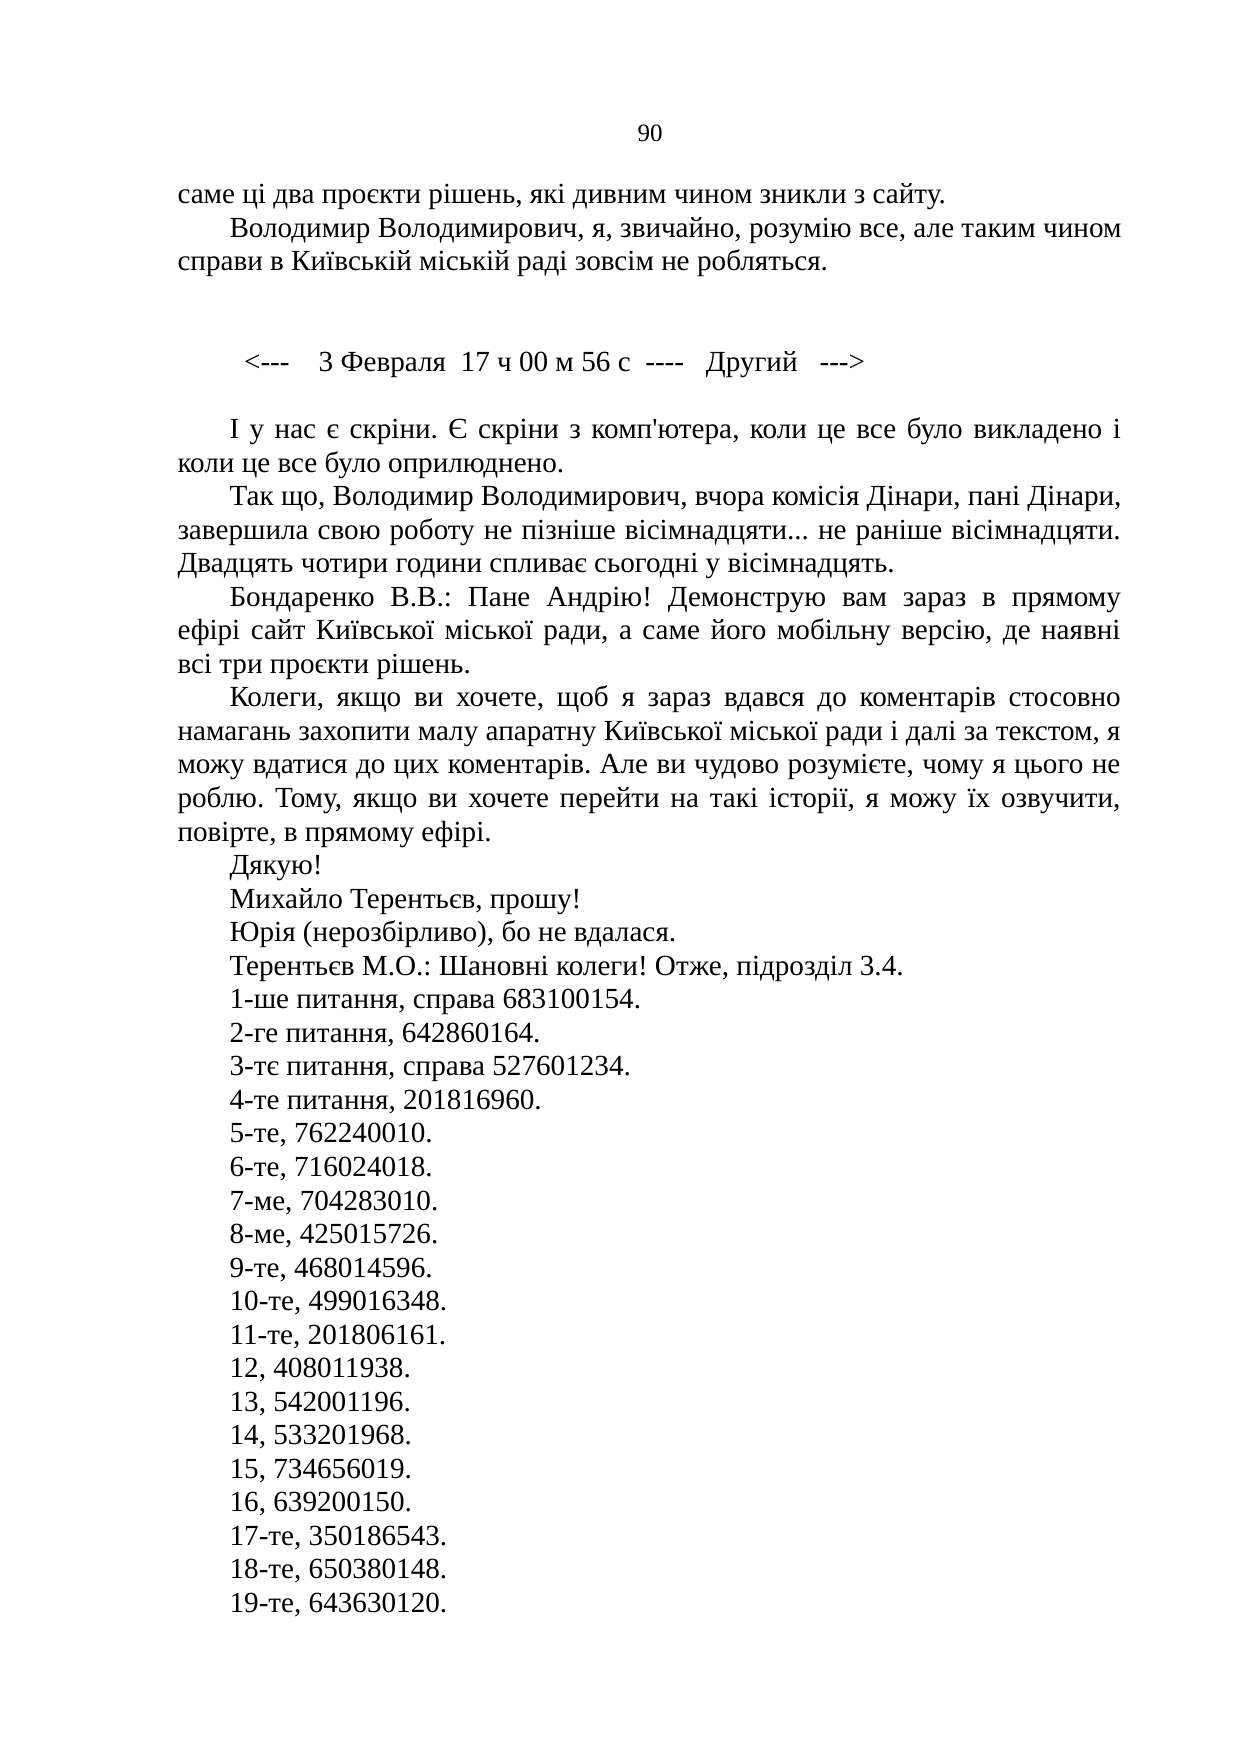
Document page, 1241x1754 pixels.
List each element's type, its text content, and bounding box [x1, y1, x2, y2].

text 7-ме, 704283010. [177, 1183, 1122, 1216]
text 16, 639200150. [177, 1484, 1122, 1518]
text 18-те, 650380148. [177, 1552, 1122, 1585]
text саме ці два проєкти рішень, які дивним чином зникли з сайту. [177, 176, 1122, 210]
text <--- 3 Февраля 17 ч 00 м 56 с ---- Другий ---> [177, 344, 1122, 378]
text 1-ше питання, справа 683100154. [177, 981, 1122, 1015]
text 14, 533201968. [177, 1417, 1122, 1451]
text Так що, Володимир Володимирович, вчора комісія Дінари, пані Дінари, завершила свою роботу не пізніше вісімнадцяти... не раніше вісімнадцяти. Двадцять чотири години спливає сьогодні у вісімнадцять. [177, 478, 1122, 579]
text 19-те, 643630120. [177, 1585, 1122, 1619]
text 17-те, 350186543. [177, 1518, 1122, 1552]
text 15, 734656019. [177, 1451, 1122, 1484]
text 4-те питання, 201816960. [177, 1082, 1122, 1116]
text 13, 542001196. [177, 1384, 1122, 1417]
text 6-те, 716024018. [177, 1149, 1122, 1183]
text Бондаренко В.В.: Пане Андрію! Демонструю вам зараз в прямому ефірі сайт Київської міської ради, а саме його мобільну версію, де наявні всі три проєкти рішень. [177, 579, 1122, 679]
text 2-ге питання, 642860164. [177, 1015, 1122, 1048]
text 5-те, 762240010. [177, 1116, 1122, 1149]
text Дякую! [177, 847, 1122, 881]
text Юрія (нерозбірливо), бо не вдалася. [177, 914, 1122, 948]
text Володимир Володимирович, я, звичайно, розумію все, але таким чином справи в Київській міській раді зовсім не робляться. [177, 210, 1122, 277]
text 3-тє питання, справа 527601234. [177, 1048, 1122, 1082]
text 8-ме, 425015726. [177, 1216, 1122, 1250]
text 10-те, 499016348. [177, 1283, 1122, 1317]
text Колеги, якщо ви хочете, щоб я зараз вдався до коментарів стосовно намагань захопити малу апаратну Київської міської ради і далі за текстом, я можу вдатися до цих коментарів. Але ви чудово розумієте, чому я цього не роблю. Тому, якщо ви хочете перейти на такі історії, я можу їх озвучити, повірте, в прямому ефірі. [177, 679, 1122, 847]
text 9-те, 468014596. [177, 1250, 1122, 1283]
text Терентьєв М.О.: Шановні колеги! Отже, підрозділ 3.4. [177, 948, 1122, 981]
text 11-те, 201806161. [177, 1317, 1122, 1350]
text І у нас є скріни. Є скріни з комп'ютера, коли це все було викладено і коли це все було оприлюднено. [177, 411, 1122, 478]
text 12, 408011938. [177, 1350, 1122, 1384]
text Михайло Терентьєв, прошу! [177, 881, 1122, 914]
